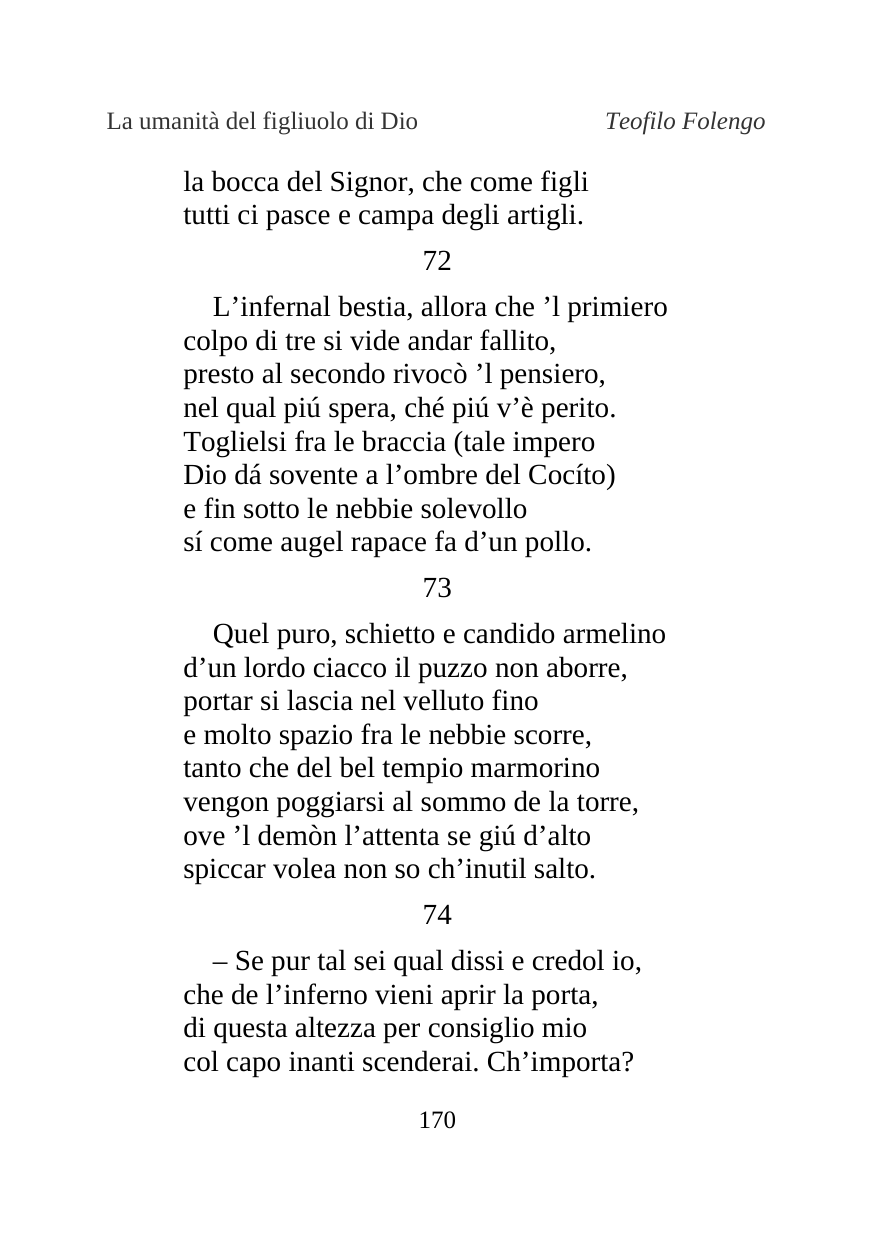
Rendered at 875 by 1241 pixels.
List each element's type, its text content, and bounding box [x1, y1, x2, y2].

text 74 [106, 897, 768, 931]
text Quel puro, schietto e candido armelino d’un lordo ciacco il puzzo non aborre, portar si lascia nel velluto fino e molto spazio fra le nebbie scorre, tanto che del bel tempio marmorino vengon poggiarsi al sommo de la torre, ove ’l demòn l’attenta se giú d’alto spiccar volea non so ch’inutil salto. [183, 616, 768, 885]
text 72 [106, 243, 768, 277]
text la bocca del Signor, che come figli tutti ci pasce e campa degli artigli. [183, 164, 768, 231]
text 73 [106, 570, 768, 604]
text – Se pur tal sei qual dissi e credol io, che de l’inferno vieni aprir la porta, di questa altezza per consiglio mio col capo inanti scenderai. Ch’importa? [183, 943, 768, 1077]
text L’infernal bestia, allora che ’l primiero colpo di tre si vide andar fallito, presto al secondo rivocò ’l pensiero, nel qual piú spera, ché piú v’è perito. Toglielsi fra le braccia (tale impero Dio dá sovente a l’ombre del Cocíto) e fin sotto le nebbie solevollo sí come augel rapace fa d’un pollo. [183, 289, 768, 558]
